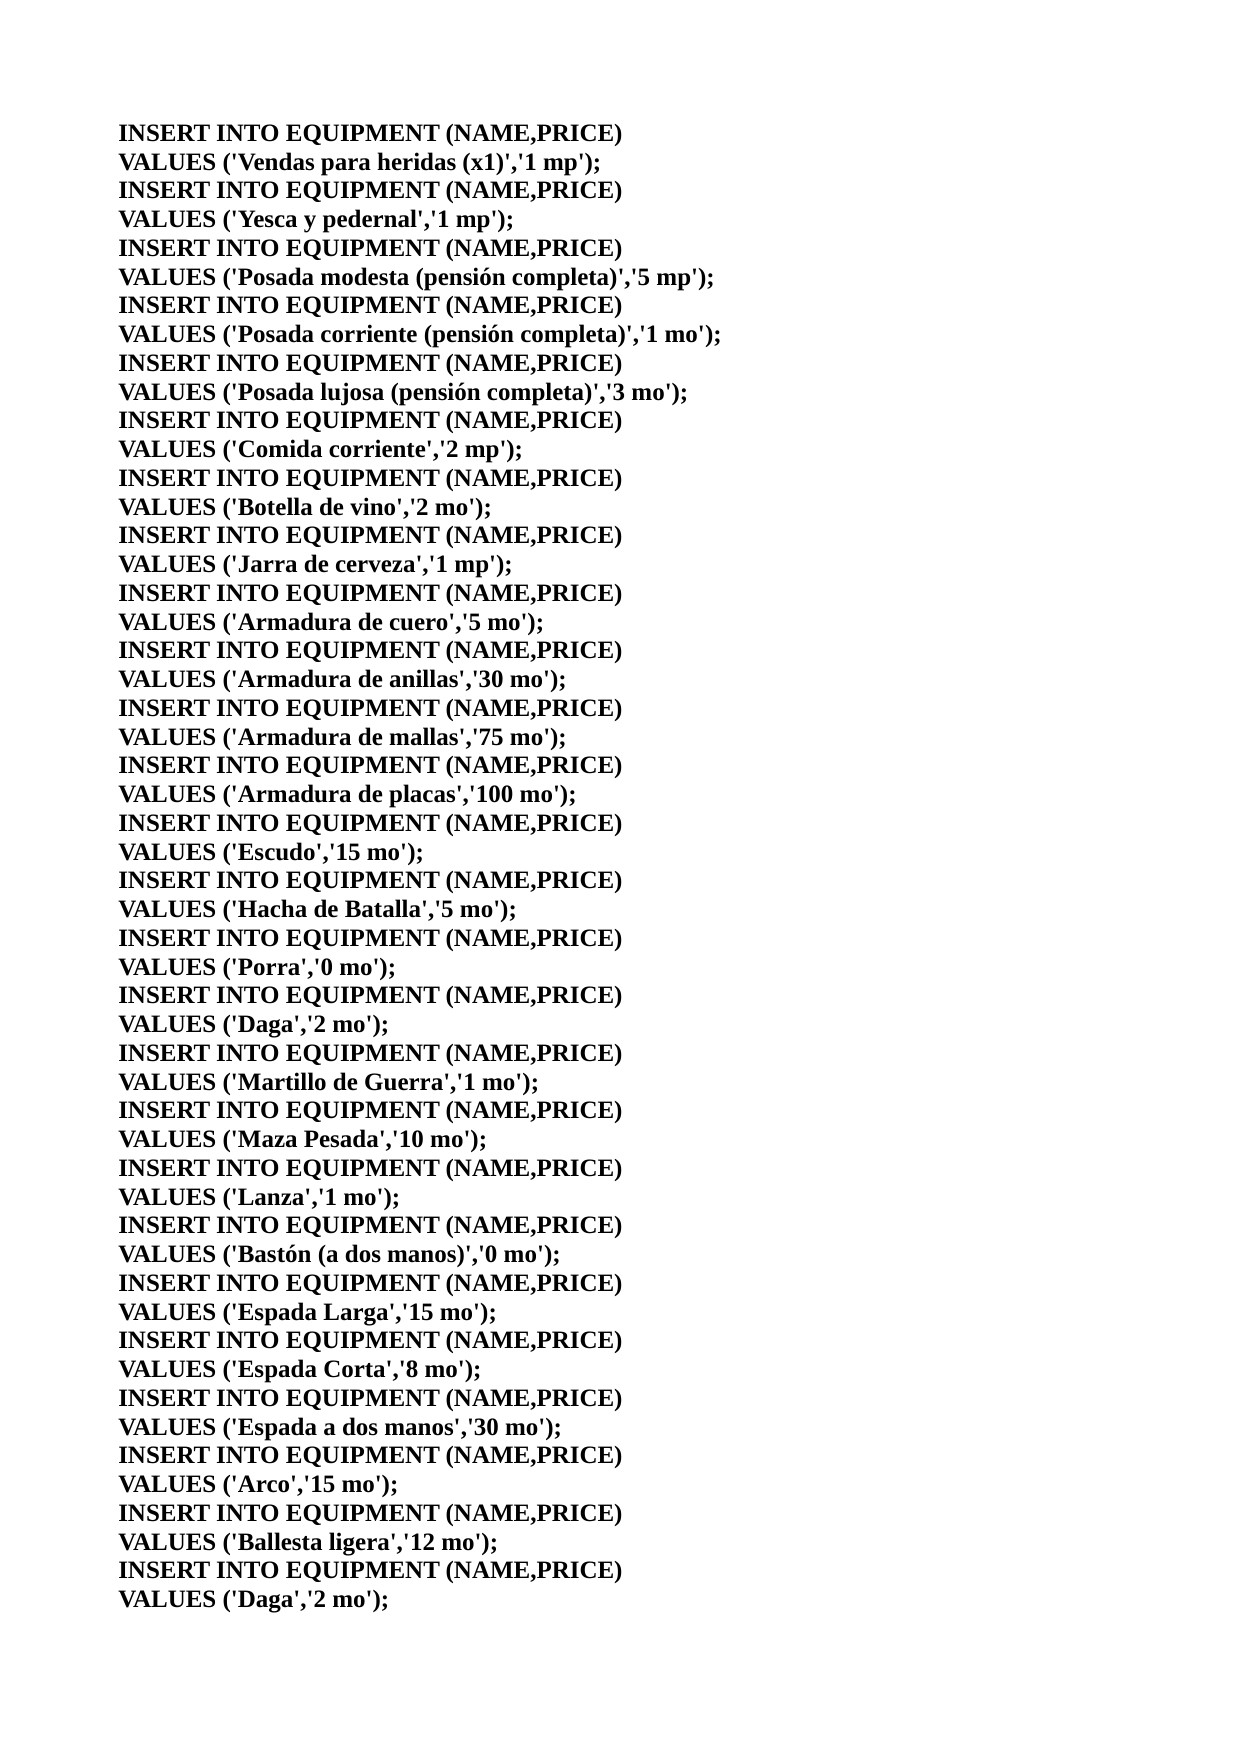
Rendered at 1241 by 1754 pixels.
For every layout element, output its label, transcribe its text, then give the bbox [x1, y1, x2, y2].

text VALUES ('Vendas para heridas (x1)','1 mp'); [118, 147, 1122, 176]
text INSERT INTO EQUIPMENT (NAME,PRICE) [118, 1498, 1122, 1527]
text INSERT INTO EQUIPMENT (NAME,PRICE) [118, 406, 1122, 434]
text INSERT INTO EQUIPMENT (NAME,PRICE) [118, 578, 1122, 607]
text VALUES ('Jarra de cerveza','1 mp'); [118, 549, 1122, 578]
text INSERT INTO EQUIPMENT (NAME,PRICE) [118, 348, 1122, 377]
text INSERT INTO EQUIPMENT (NAME,PRICE) [118, 1268, 1122, 1297]
text VALUES ('Armadura de cuero','5 mo'); [118, 607, 1122, 636]
text VALUES ('Ballesta ligera','12 mo'); [118, 1527, 1122, 1556]
text INSERT INTO EQUIPMENT (NAME,PRICE) [118, 1211, 1122, 1239]
text VALUES ('Armadura de mallas','75 mo'); [118, 722, 1122, 751]
text INSERT INTO EQUIPMENT (NAME,PRICE) [118, 233, 1122, 262]
text INSERT INTO EQUIPMENT (NAME,PRICE) [118, 636, 1122, 664]
text INSERT INTO EQUIPMENT (NAME,PRICE) [118, 521, 1122, 549]
text INSERT INTO EQUIPMENT (NAME,PRICE) [118, 866, 1122, 894]
text INSERT INTO EQUIPMENT (NAME,PRICE) [118, 463, 1122, 492]
text VALUES ('Armadura de anillas','30 mo'); [118, 664, 1122, 693]
text INSERT INTO EQUIPMENT (NAME,PRICE) [118, 176, 1122, 204]
text VALUES ('Martillo de Guerra','1 mo'); [118, 1067, 1122, 1096]
text INSERT INTO EQUIPMENT (NAME,PRICE) [118, 1038, 1122, 1067]
text INSERT INTO EQUIPMENT (NAME,PRICE) [118, 1326, 1122, 1354]
text VALUES ('Posada modesta (pensión completa)','5 mp'); [118, 262, 1122, 291]
text INSERT INTO EQUIPMENT (NAME,PRICE) [118, 981, 1122, 1009]
text INSERT INTO EQUIPMENT (NAME,PRICE) [118, 1556, 1122, 1584]
text INSERT INTO EQUIPMENT (NAME,PRICE) [118, 1096, 1122, 1124]
text VALUES ('Porra','0 mo'); [118, 952, 1122, 981]
text VALUES ('Armadura de placas','100 mo'); [118, 779, 1122, 808]
text INSERT INTO EQUIPMENT (NAME,PRICE) [118, 693, 1122, 722]
text VALUES ('Comida corriente','2 mp'); [118, 434, 1122, 463]
text VALUES ('Arco','15 mo'); [118, 1469, 1122, 1498]
text VALUES ('Espada a dos manos','30 mo'); [118, 1412, 1122, 1441]
text VALUES ('Lanza','1 mo'); [118, 1182, 1122, 1211]
text VALUES ('Bastón (a dos manos)','0 mo'); [118, 1239, 1122, 1268]
text VALUES ('Hacha de Batalla','5 mo'); [118, 894, 1122, 923]
text VALUES ('Espada Corta','8 mo'); [118, 1354, 1122, 1383]
text VALUES ('Posada lujosa (pensión completa)','3 mo'); [118, 377, 1122, 406]
text VALUES ('Maza Pesada','10 mo'); [118, 1124, 1122, 1153]
text VALUES ('Botella de vino','2 mo'); [118, 492, 1122, 521]
text INSERT INTO EQUIPMENT (NAME,PRICE) [118, 751, 1122, 779]
text VALUES ('Yesca y pedernal','1 mp'); [118, 204, 1122, 233]
text INSERT INTO EQUIPMENT (NAME,PRICE) [118, 923, 1122, 952]
text INSERT INTO EQUIPMENT (NAME,PRICE) [118, 1153, 1122, 1182]
text VALUES ('Posada corriente (pensión completa)','1 mo'); [118, 319, 1122, 348]
text VALUES ('Escudo','15 mo'); [118, 837, 1122, 866]
text INSERT INTO EQUIPMENT (NAME,PRICE) [118, 291, 1122, 319]
text INSERT INTO EQUIPMENT (NAME,PRICE) [118, 1383, 1122, 1412]
text INSERT INTO EQUIPMENT (NAME,PRICE) [118, 118, 1122, 147]
text INSERT INTO EQUIPMENT (NAME,PRICE) [118, 1441, 1122, 1469]
text VALUES ('Espada Larga','15 mo'); [118, 1297, 1122, 1326]
text INSERT INTO EQUIPMENT (NAME,PRICE) [118, 808, 1122, 837]
text VALUES ('Daga','2 mo'); [118, 1009, 1122, 1038]
text VALUES ('Daga','2 mo'); [118, 1584, 1122, 1613]
